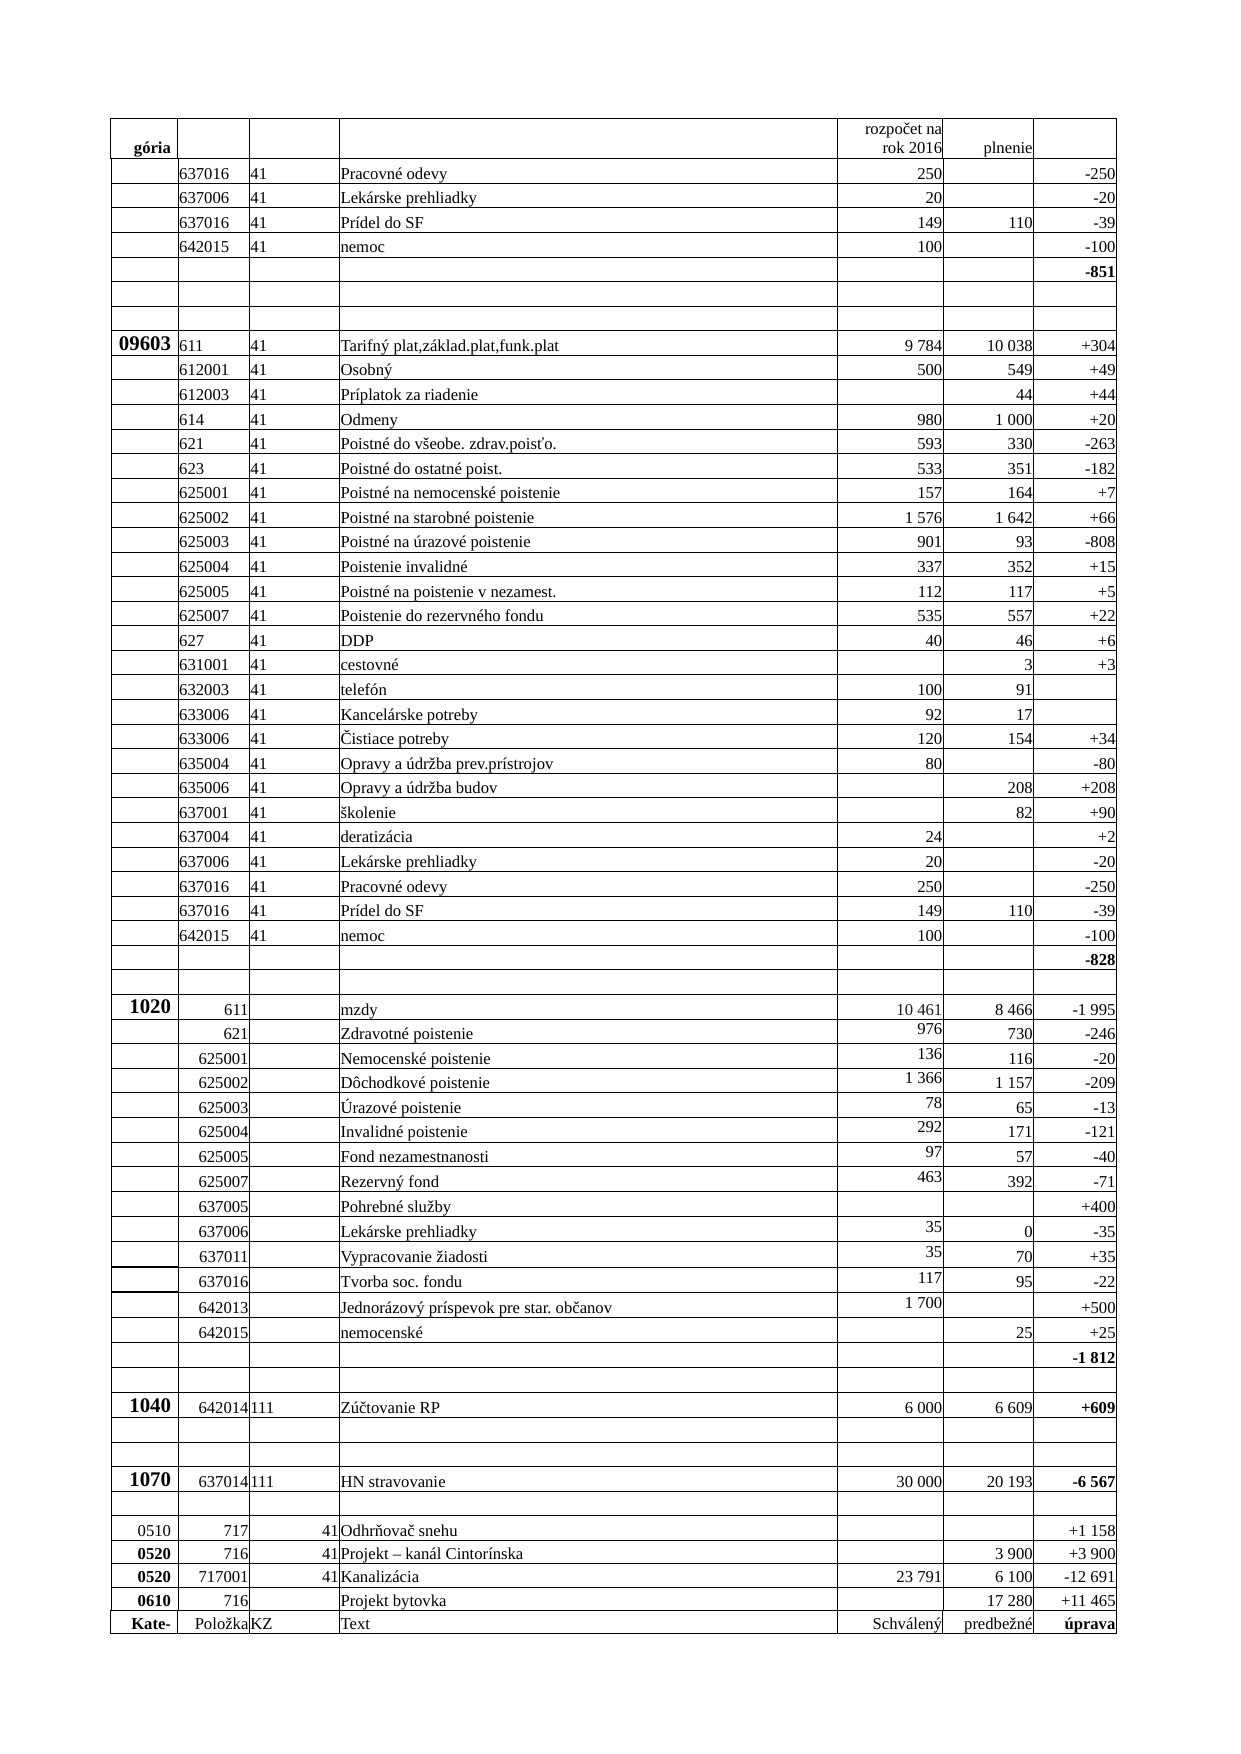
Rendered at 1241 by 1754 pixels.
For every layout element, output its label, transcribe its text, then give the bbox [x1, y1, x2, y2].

table_cell mzdy [340, 995, 837, 1018]
table_cell -250 [1034, 872, 1116, 896]
table_cell [838, 970, 943, 994]
table_cell 8 466 [944, 995, 1033, 1018]
table_cell 1 642 [944, 503, 1033, 527]
table_cell 625002 [179, 1069, 249, 1092]
table_cell -35 [1034, 1217, 1116, 1241]
table_cell [944, 184, 1033, 207]
table_cell -22 [1034, 1268, 1116, 1291]
table_cell [838, 307, 943, 330]
table_cell 637016 [179, 872, 249, 896]
table_cell 535 [838, 602, 943, 625]
table_cell [112, 159, 178, 183]
table_cell [944, 1343, 1033, 1367]
table_cell predbežné [943, 1611, 1033, 1633]
table_cell [838, 946, 943, 969]
table_cell 20 193 [944, 1467, 1033, 1491]
table_cell 41 [250, 208, 339, 232]
table_cell 0520 [112, 1541, 178, 1563]
table_cell Pohrebné služby [340, 1192, 837, 1216]
table_cell -12 691 [1034, 1564, 1116, 1586]
table_cell 41 [250, 872, 339, 896]
table_cell 1 157 [944, 1069, 1033, 1092]
table_cell [112, 700, 178, 723]
table_cell Poistné na úrazové poistenie [340, 528, 837, 551]
table_cell Lekárske prehliadky [340, 184, 837, 207]
table_cell 1040 [112, 1393, 178, 1417]
table_cell [1034, 970, 1116, 994]
table_cell +34 [1034, 725, 1116, 748]
table_cell [250, 1368, 339, 1392]
table_cell 6 000 [838, 1393, 943, 1417]
table_cell 80 [838, 749, 943, 773]
table_cell Jednorázový príspevok pre star. občanov [340, 1293, 837, 1317]
table_cell [112, 1318, 178, 1342]
table_cell 1 700 [838, 1293, 943, 1317]
table_cell [112, 1093, 178, 1117]
table_cell 642015 [179, 921, 249, 945]
table_cell 1 576 [838, 503, 943, 527]
table_cell 41 [250, 380, 339, 404]
table_cell Poistné do ostatné poist. [340, 454, 837, 478]
table_cell Vypracovanie žiadosti [340, 1242, 837, 1266]
table_cell 637006 [179, 1217, 249, 1241]
table_cell 110 [944, 897, 1033, 920]
table_cell 41 [250, 405, 339, 428]
table_cell 97 [838, 1143, 943, 1166]
table_cell [250, 1167, 339, 1191]
table_cell Položka [178, 1611, 249, 1633]
table_cell gória [111, 119, 177, 157]
table_cell -250 [1034, 159, 1116, 183]
table_cell 250 [838, 159, 943, 183]
table_cell 35 [838, 1242, 943, 1266]
table_cell +3 900 [1034, 1541, 1116, 1563]
table_cell 292 [838, 1118, 943, 1141]
table_cell 625007 [179, 602, 249, 625]
table_cell Príplatok za riadenie [340, 380, 837, 404]
table_cell 92 [838, 700, 943, 723]
table_cell [112, 184, 178, 207]
table_cell cestovné [340, 651, 837, 674]
table_cell 549 [944, 356, 1033, 379]
table_cell [112, 1118, 178, 1141]
table_cell Kancelárske potreby [340, 700, 837, 723]
table_cell Opravy a údržba budov [340, 774, 837, 797]
table_cell 25 [944, 1318, 1033, 1342]
table_cell [944, 1192, 1033, 1216]
table_cell [1034, 1492, 1116, 1515]
table_cell [340, 1492, 837, 1515]
table_cell [838, 1418, 943, 1442]
table_cell [838, 1192, 943, 1216]
table_cell Opravy a údržba prev.prístrojov [340, 749, 837, 773]
table_cell [944, 307, 1033, 330]
table_cell [250, 1318, 339, 1342]
table_cell -71 [1034, 1167, 1116, 1191]
table_cell [1034, 700, 1116, 723]
table_cell [112, 430, 178, 453]
table_cell [112, 921, 178, 945]
table_cell 117 [838, 1268, 943, 1291]
table_cell 41 [250, 528, 339, 551]
table_cell -80 [1034, 749, 1116, 773]
table_cell 0610 [112, 1588, 178, 1609]
table_cell 635004 [179, 749, 249, 773]
table_cell [112, 405, 178, 428]
table_cell 1070 [112, 1467, 178, 1491]
table_cell [944, 946, 1033, 969]
table_cell -121 [1034, 1118, 1116, 1141]
table_cell 111 [250, 1393, 339, 1417]
table_cell [112, 553, 178, 576]
table_cell 637016 [179, 208, 249, 232]
table_cell [944, 848, 1033, 871]
table_cell [944, 1368, 1033, 1392]
table_cell [838, 380, 943, 404]
table_cell Pracovné odevy [340, 872, 837, 896]
table_cell 976 [838, 1020, 943, 1043]
table_cell [112, 233, 178, 256]
table_cell 351 [944, 454, 1033, 478]
table_cell Poistenie do rezervného fondu [340, 602, 837, 625]
table_cell 611 [179, 331, 249, 355]
table_cell [112, 356, 178, 379]
table_cell 40 [838, 626, 943, 650]
table_cell [250, 1588, 339, 1609]
table_cell [340, 946, 837, 969]
table_cell 10 461 [838, 995, 943, 1018]
table_cell 41 [250, 233, 339, 256]
table_cell 41 [250, 651, 339, 674]
table_cell [1034, 1418, 1116, 1442]
table_cell 0 [944, 1217, 1033, 1241]
table_cell 500 [838, 356, 943, 379]
table_cell 1 366 [838, 1069, 943, 1092]
table_cell [944, 872, 1033, 896]
table_cell [340, 1343, 837, 1367]
table_cell 41 [250, 553, 339, 576]
table_cell [112, 897, 178, 920]
table_cell DDP [340, 626, 837, 650]
table_cell +5 [1034, 577, 1116, 601]
table_cell 6 609 [944, 1393, 1033, 1417]
table_cell 611 [179, 995, 249, 1018]
table_cell +304 [1034, 331, 1116, 355]
table_cell [179, 1368, 249, 1392]
table_cell 120 [838, 725, 943, 748]
table_cell 637004 [179, 823, 249, 846]
table_cell nemocenské [340, 1318, 837, 1342]
table_cell Lekárske prehliadky [340, 848, 837, 871]
table_cell 637011 [179, 1242, 249, 1266]
table_cell 100 [838, 921, 943, 945]
table_cell [112, 774, 178, 797]
table_cell 716 [179, 1588, 249, 1609]
table_cell 41 [250, 749, 339, 773]
table_cell +35 [1034, 1242, 1116, 1266]
table_cell [112, 1368, 178, 1392]
table_cell [250, 1268, 339, 1291]
table_cell [250, 970, 339, 994]
table_cell [179, 1443, 249, 1466]
table_cell 41 [250, 774, 339, 797]
table_cell 625003 [179, 1093, 249, 1117]
table_cell [112, 798, 178, 822]
table_cell Pracovné odevy [340, 159, 837, 183]
table_cell [250, 1192, 339, 1216]
table_cell +208 [1034, 774, 1116, 797]
table_cell [112, 503, 178, 527]
table_cell [112, 848, 178, 871]
table_cell [112, 675, 178, 699]
table_cell 41 [250, 1564, 339, 1586]
table_cell +1 158 [1034, 1516, 1116, 1540]
table_cell Poistné na poistenie v nezamest. [340, 577, 837, 601]
table_cell 41 [250, 356, 339, 379]
table_cell 17 280 [944, 1588, 1033, 1609]
table_cell 637016 [179, 897, 249, 920]
table_cell [112, 946, 178, 969]
table_cell [944, 749, 1033, 773]
table_cell 10 038 [944, 331, 1033, 355]
table_cell [944, 1443, 1033, 1466]
table_cell 612001 [179, 356, 249, 379]
table_cell KZ [250, 1611, 339, 1633]
table_cell [112, 1242, 178, 1266]
table_cell [1034, 282, 1116, 306]
table_cell Zdravotné poistenie [340, 1020, 837, 1043]
table_cell 41 [250, 798, 339, 822]
table_cell 91 [944, 675, 1033, 699]
table_cell 392 [944, 1167, 1033, 1191]
table_cell 625005 [179, 577, 249, 601]
table_cell 637016 [179, 159, 249, 183]
table_cell [250, 1443, 339, 1466]
table_cell 730 [944, 1020, 1033, 1043]
table_cell [112, 725, 178, 748]
table_cell 41 [250, 184, 339, 207]
table_cell [1034, 119, 1116, 157]
table_cell [250, 946, 339, 969]
table_cell [340, 1443, 837, 1466]
table_cell [250, 995, 339, 1018]
table_cell 100 [838, 675, 943, 699]
table_cell 41 [250, 921, 339, 945]
table_cell +22 [1034, 602, 1116, 625]
table_cell [250, 258, 339, 281]
table_cell [838, 1343, 943, 1367]
table_cell [179, 282, 249, 306]
table_cell [250, 1020, 339, 1043]
table_cell [250, 1093, 339, 1117]
table_cell 17 [944, 700, 1033, 723]
table_cell [250, 1492, 339, 1515]
table_cell -828 [1034, 946, 1116, 969]
table_cell 717 [179, 1516, 249, 1540]
table_cell Zúčtovanie RP [340, 1393, 837, 1417]
table_cell [250, 1418, 339, 1442]
table_cell Úrazové poistenie [340, 1093, 837, 1117]
table_cell [112, 1143, 178, 1166]
table_cell [112, 1192, 178, 1216]
table_cell [179, 970, 249, 994]
table_cell 633006 [179, 700, 249, 723]
table_cell 41 [250, 430, 339, 453]
table_cell 95 [944, 1268, 1033, 1291]
table_cell [944, 1418, 1033, 1442]
table_cell Poistné na starobné poistenie [340, 503, 837, 527]
table_cell 35 [838, 1217, 943, 1241]
table_cell Odhrňovač snehu [340, 1516, 837, 1540]
table_cell [250, 1217, 339, 1241]
table_cell +44 [1034, 380, 1116, 404]
table_cell 41 [250, 700, 339, 723]
table_cell 717001 [179, 1564, 249, 1586]
table_cell -263 [1034, 430, 1116, 453]
table_cell 41 [250, 626, 339, 650]
table_cell 463 [838, 1167, 943, 1191]
table_cell [944, 1492, 1033, 1515]
table_cell [112, 454, 178, 478]
table_cell [944, 159, 1033, 183]
table_cell 41 [250, 503, 339, 527]
table_cell -40 [1034, 1143, 1116, 1166]
table_cell 41 [250, 479, 339, 502]
table_cell [112, 1217, 178, 1241]
table_cell Prídel do SF [340, 208, 837, 232]
table_cell [112, 1293, 178, 1317]
table_cell 637006 [179, 848, 249, 871]
table_cell 111 [250, 1467, 339, 1491]
table_cell [112, 1044, 178, 1068]
table_cell [250, 1044, 339, 1068]
table_cell HN stravovanie [340, 1467, 837, 1491]
table_cell [838, 651, 943, 674]
table_cell rozpočet na rok 2016 [838, 119, 942, 157]
table_cell Čistiace potreby [340, 725, 837, 748]
table_cell 642015 [179, 233, 249, 256]
table_cell [112, 651, 178, 674]
table_cell 625005 [179, 1143, 249, 1166]
table_cell 20 [838, 848, 943, 871]
table_cell 41 [250, 675, 339, 699]
table_cell Nemocenské poistenie [340, 1044, 837, 1068]
table_cell 136 [838, 1044, 943, 1068]
table_cell 41 [250, 725, 339, 748]
table_cell [838, 1516, 943, 1540]
table_cell [112, 749, 178, 773]
table_cell deratizácia [340, 823, 837, 846]
table_cell +15 [1034, 553, 1116, 576]
table_cell [1034, 675, 1116, 699]
table_cell [112, 577, 178, 601]
table_cell -39 [1034, 208, 1116, 232]
table_cell Fond nezamestnanosti [340, 1143, 837, 1166]
table_cell [179, 1418, 249, 1442]
table_cell [340, 1418, 837, 1442]
table_cell [944, 1516, 1033, 1540]
table_cell +49 [1034, 356, 1116, 379]
table_cell telefón [340, 675, 837, 699]
table_cell úprava [1034, 1611, 1116, 1633]
table_cell [944, 823, 1033, 846]
table_cell [179, 307, 249, 330]
table_cell [944, 970, 1033, 994]
table_cell [1034, 1368, 1116, 1392]
table_cell 100 [838, 233, 943, 256]
table_cell plnenie [943, 119, 1033, 157]
table_cell 631001 [179, 651, 249, 674]
table_cell [112, 872, 178, 896]
table_cell [838, 798, 943, 822]
table_cell [838, 1318, 943, 1342]
table_cell [838, 1588, 943, 1609]
table_cell [838, 1368, 943, 1392]
table_cell [340, 119, 837, 157]
table_cell [944, 1293, 1033, 1317]
table_cell +6 [1034, 626, 1116, 650]
table_cell +400 [1034, 1192, 1116, 1216]
table_cell -100 [1034, 921, 1116, 945]
table_cell [1034, 307, 1116, 330]
table_cell -100 [1034, 233, 1116, 256]
table_cell 3 900 [944, 1541, 1033, 1563]
table_cell 633006 [179, 725, 249, 748]
table_cell -13 [1034, 1093, 1116, 1117]
table_cell 149 [838, 897, 943, 920]
table_cell školenie [340, 798, 837, 822]
table_cell [944, 233, 1033, 256]
table_cell 1 000 [944, 405, 1033, 428]
table_cell 637006 [179, 184, 249, 207]
table_cell -246 [1034, 1020, 1116, 1043]
table_cell [250, 1242, 339, 1266]
table_cell -808 [1034, 528, 1116, 551]
table_cell 157 [838, 479, 943, 502]
table_cell [250, 1069, 339, 1092]
table_cell 625004 [179, 553, 249, 576]
table_cell [112, 258, 178, 281]
table_cell -1 812 [1034, 1343, 1116, 1367]
table_cell [250, 1143, 339, 1166]
table_cell -209 [1034, 1069, 1116, 1092]
table_cell Poistenie invalidné [340, 553, 837, 576]
table_cell Projekt bytovka [340, 1588, 837, 1609]
table_cell [112, 823, 178, 846]
table_cell 41 [250, 897, 339, 920]
table_cell [250, 1343, 339, 1367]
table_cell 65 [944, 1093, 1033, 1117]
table_cell [838, 1541, 943, 1563]
table_cell nemoc [340, 921, 837, 945]
table_cell 171 [944, 1118, 1033, 1141]
table_cell 41 [250, 577, 339, 601]
table_cell Schválený [838, 1611, 942, 1633]
table_cell [112, 970, 178, 994]
table_cell [179, 258, 249, 281]
table_cell [178, 119, 249, 157]
table_cell +25 [1034, 1318, 1116, 1342]
table_cell Invalidné poistenie [340, 1118, 837, 1141]
table_cell 625001 [179, 479, 249, 502]
table_cell 208 [944, 774, 1033, 797]
table_cell [838, 282, 943, 306]
table_cell [112, 1268, 178, 1291]
table_cell [944, 282, 1033, 306]
table_cell 23 791 [838, 1564, 943, 1586]
table_cell [112, 1343, 178, 1367]
table_cell Odmeny [340, 405, 837, 428]
table_cell -851 [1034, 258, 1116, 281]
table_cell 78 [838, 1093, 943, 1117]
table_cell [340, 1368, 837, 1392]
table_cell 593 [838, 430, 943, 453]
table_cell Poistné na nemocenské poistenie [340, 479, 837, 502]
table_cell 330 [944, 430, 1033, 453]
table_cell [838, 774, 943, 797]
table_cell [250, 1293, 339, 1317]
table_cell 632003 [179, 675, 249, 699]
table_cell [1034, 1443, 1116, 1466]
table_cell 41 [250, 331, 339, 355]
table_cell [340, 282, 837, 306]
table_cell [112, 380, 178, 404]
table_cell 614 [179, 405, 249, 428]
table_cell Tarifný plat,základ.plat,funk.plat [340, 331, 837, 355]
table_cell 642015 [179, 1318, 249, 1342]
table_cell [340, 307, 837, 330]
table_cell +7 [1034, 479, 1116, 502]
table_cell 30 000 [838, 1467, 943, 1491]
table_cell -39 [1034, 897, 1116, 920]
table_cell [838, 1443, 943, 1466]
table_cell [838, 258, 943, 281]
table_cell Kate- [111, 1611, 177, 1633]
table_cell 637014 [179, 1467, 249, 1491]
table_cell -20 [1034, 1044, 1116, 1068]
table_cell 1020 [112, 995, 178, 1018]
table_cell [250, 119, 339, 157]
table_cell [340, 258, 837, 281]
table_cell Lekárske prehliadky [340, 1217, 837, 1241]
table_cell 93 [944, 528, 1033, 551]
table_cell [112, 602, 178, 625]
table_cell +20 [1034, 405, 1116, 428]
table_cell 635006 [179, 774, 249, 797]
table_cell [250, 282, 339, 306]
table_cell 164 [944, 479, 1033, 502]
table_cell Prídel do SF [340, 897, 837, 920]
table_cell 625003 [179, 528, 249, 551]
table_cell [179, 1343, 249, 1367]
table_cell [944, 921, 1033, 945]
table_cell 980 [838, 405, 943, 428]
table_cell 41 [250, 1516, 339, 1540]
table_cell 41 [250, 1541, 339, 1563]
table_cell 44 [944, 380, 1033, 404]
table_cell [112, 626, 178, 650]
table_cell 46 [944, 626, 1033, 650]
table_cell 637016 [179, 1268, 249, 1291]
table_cell -1 995 [1034, 995, 1116, 1018]
table_cell 41 [250, 602, 339, 625]
table_cell [112, 1069, 178, 1092]
table_cell 149 [838, 208, 943, 232]
table_cell Poistné do všeobe. zdrav.poisťo. [340, 430, 837, 453]
table_cell 6 100 [944, 1564, 1033, 1586]
table_cell -6 567 [1034, 1467, 1116, 1491]
table_cell [179, 1492, 249, 1515]
table_cell Rezervný fond [340, 1167, 837, 1191]
table_cell +500 [1034, 1293, 1116, 1317]
table_cell 642013 [179, 1293, 249, 1317]
table_cell 0520 [112, 1564, 178, 1586]
table_cell [112, 1418, 178, 1442]
table_cell 154 [944, 725, 1033, 748]
table_cell 41 [250, 454, 339, 478]
table_cell [838, 1492, 943, 1515]
table_cell 716 [179, 1541, 249, 1563]
table_cell 625007 [179, 1167, 249, 1191]
table_cell [112, 282, 178, 306]
table_cell 9 784 [838, 331, 943, 355]
table_cell 637001 [179, 798, 249, 822]
table_cell [112, 1492, 178, 1515]
table_cell +609 [1034, 1393, 1116, 1417]
table_cell 09603 [112, 331, 178, 355]
table_cell [112, 1020, 178, 1043]
table_cell 250 [838, 872, 943, 896]
table_cell Tvorba soc. fondu [340, 1268, 837, 1291]
table_cell 3 [944, 651, 1033, 674]
table_cell 20 [838, 184, 943, 207]
table_cell 627 [179, 626, 249, 650]
table_cell 533 [838, 454, 943, 478]
table_cell Text [340, 1611, 837, 1633]
table_cell 621 [179, 430, 249, 453]
table_cell 612003 [179, 380, 249, 404]
table_cell nemoc [340, 233, 837, 256]
table_cell [112, 528, 178, 551]
table_cell -182 [1034, 454, 1116, 478]
table_cell 57 [944, 1143, 1033, 1166]
table_cell 112 [838, 577, 943, 601]
table_cell 82 [944, 798, 1033, 822]
table_cell 623 [179, 454, 249, 478]
table_cell [112, 1167, 178, 1191]
table_cell 117 [944, 577, 1033, 601]
table_cell 901 [838, 528, 943, 551]
table_cell +66 [1034, 503, 1116, 527]
table_cell 110 [944, 208, 1033, 232]
table_cell 24 [838, 823, 943, 846]
table_cell [112, 307, 178, 330]
table_cell 41 [250, 848, 339, 871]
table_cell [250, 307, 339, 330]
table_cell +2 [1034, 823, 1116, 846]
table_cell -20 [1034, 848, 1116, 871]
table_cell [179, 946, 249, 969]
table_cell 625002 [179, 503, 249, 527]
table_cell Projekt – kanál Cintorínska [340, 1541, 837, 1563]
table_cell +3 [1034, 651, 1116, 674]
table_cell Kanalizácia [340, 1564, 837, 1586]
table_cell [112, 208, 178, 232]
table_cell [250, 1118, 339, 1141]
table_cell +90 [1034, 798, 1116, 822]
table_cell 557 [944, 602, 1033, 625]
table_cell 642014 [179, 1393, 249, 1417]
table_cell [112, 1443, 178, 1466]
table_cell [112, 479, 178, 502]
table_cell 625001 [179, 1044, 249, 1068]
table_cell 352 [944, 553, 1033, 576]
table_cell Osobný [340, 356, 837, 379]
table_cell -20 [1034, 184, 1116, 207]
table_cell 337 [838, 553, 943, 576]
table_cell Dôchodkové poistenie [340, 1069, 837, 1092]
table_cell 116 [944, 1044, 1033, 1068]
table_cell [340, 970, 837, 994]
table_cell 0510 [112, 1516, 178, 1540]
table_cell 625004 [179, 1118, 249, 1141]
table_cell 41 [250, 823, 339, 846]
table_cell +11 465 [1034, 1588, 1116, 1609]
table_cell [944, 258, 1033, 281]
table_cell 621 [179, 1020, 249, 1043]
table_cell 70 [944, 1242, 1033, 1266]
table_cell 41 [250, 159, 339, 183]
table_cell 637005 [179, 1192, 249, 1216]
